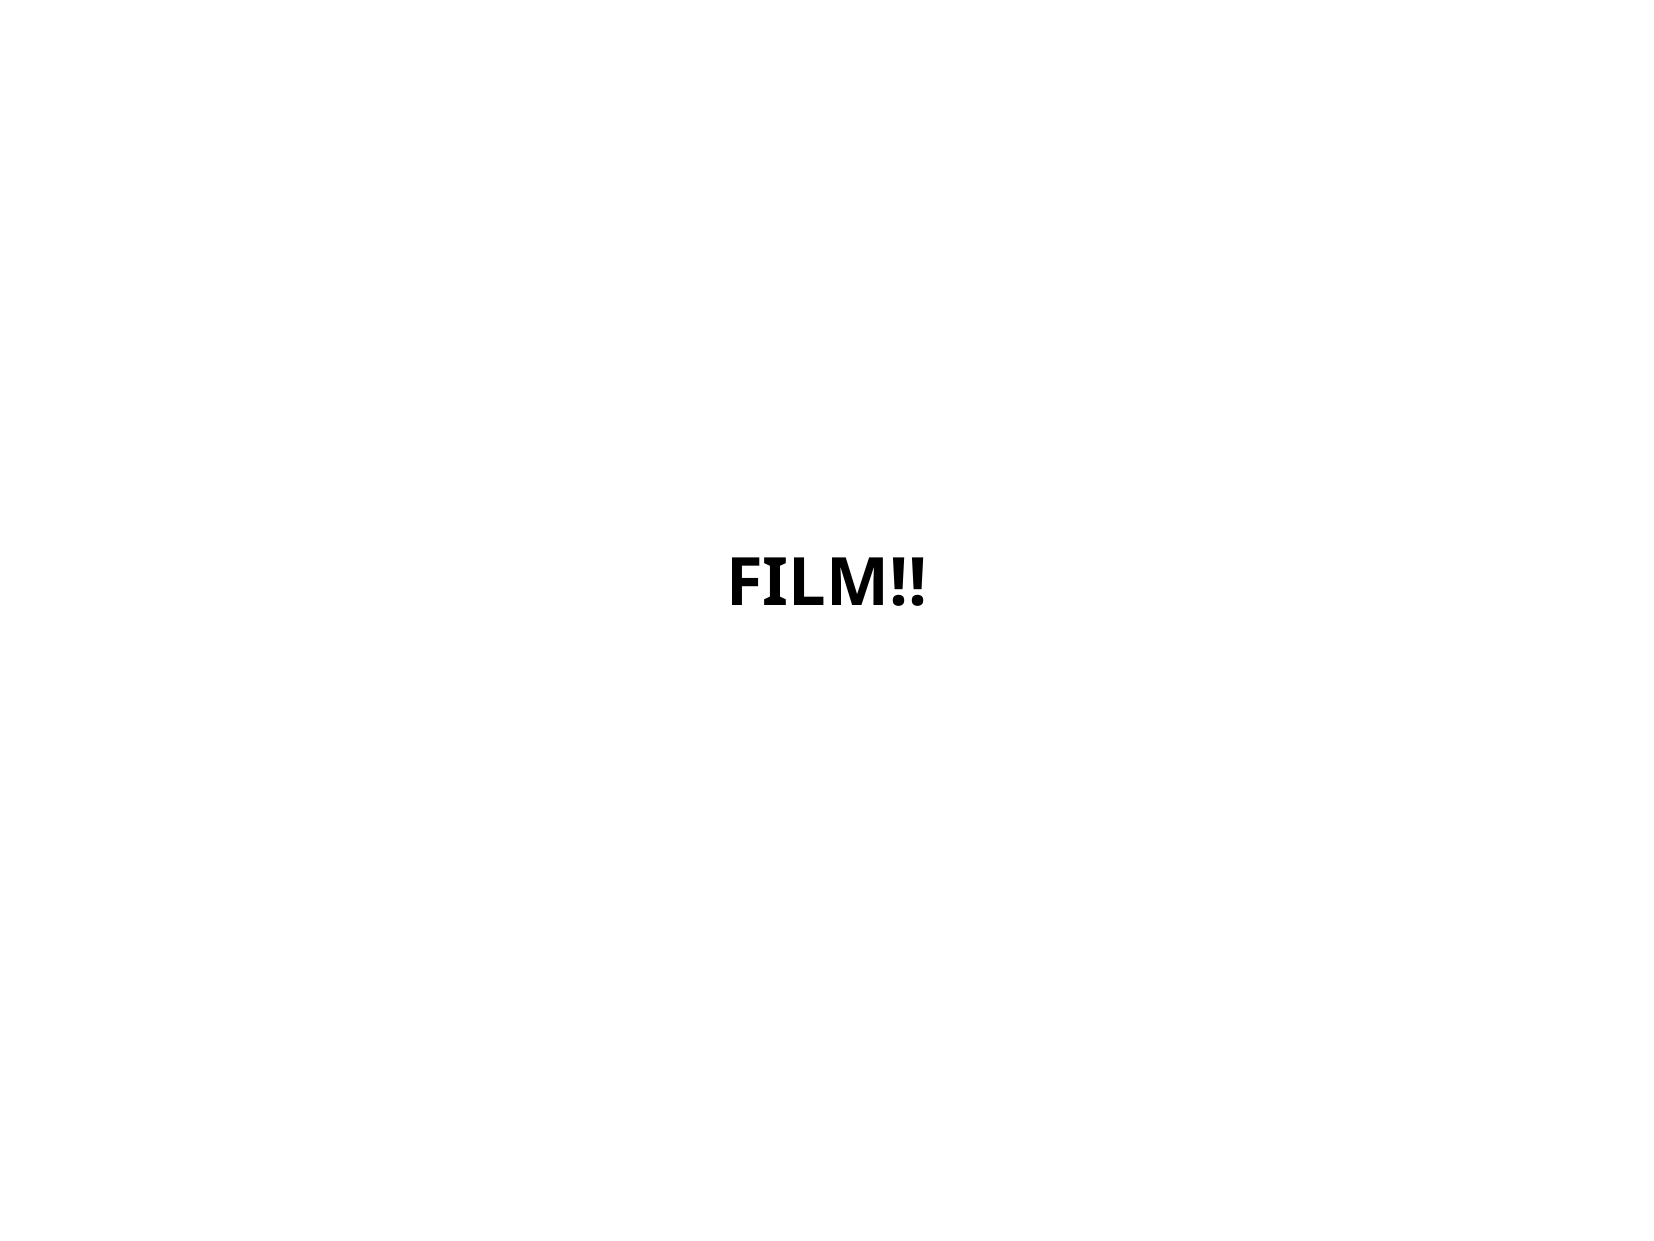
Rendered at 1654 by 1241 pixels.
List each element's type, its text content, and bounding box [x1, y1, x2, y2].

subtitle FILM!! [82, 49, 1571, 1109]
